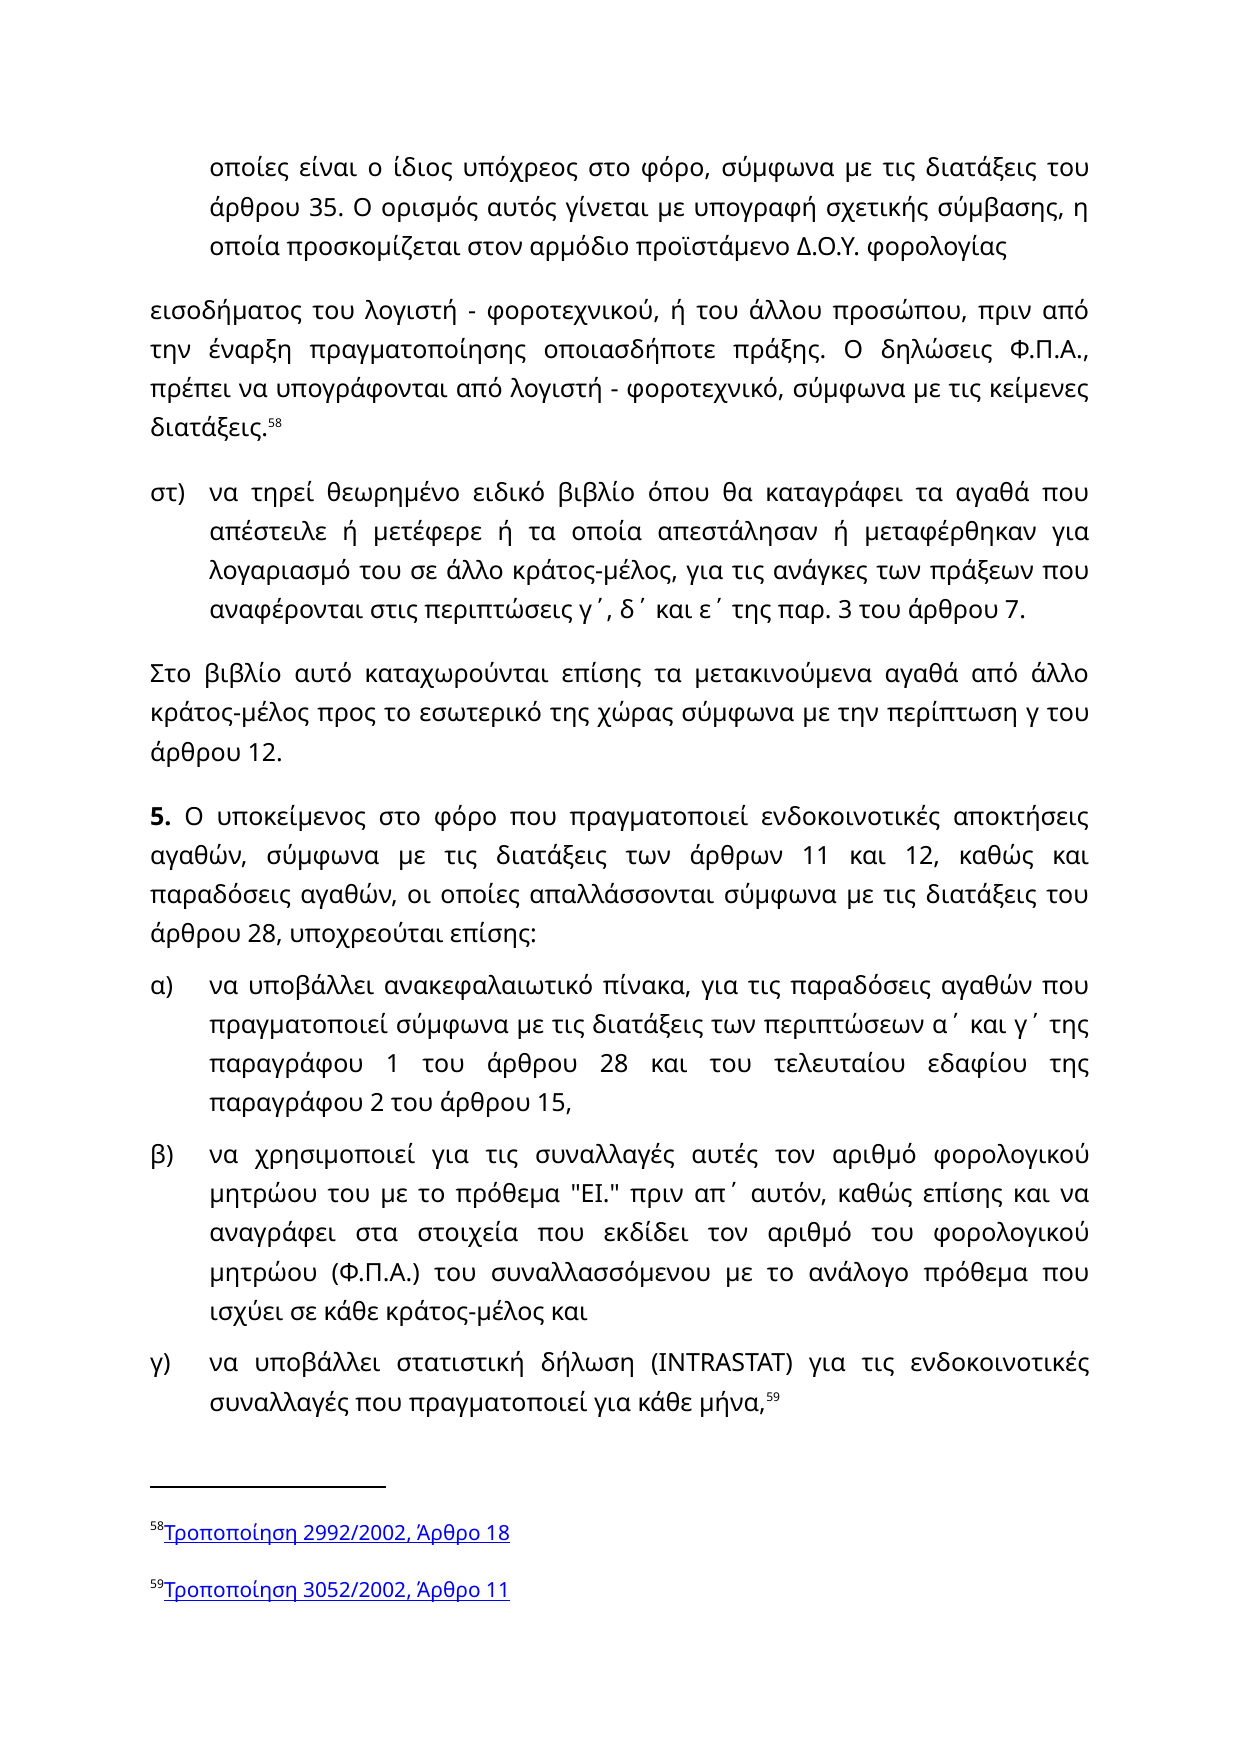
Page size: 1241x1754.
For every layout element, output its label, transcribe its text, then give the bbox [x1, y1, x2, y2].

list γ) να υποβάλλει στατιστική δήλωση (INTRASTAT) για τις ενδοκοινοτικές συναλλαγές που πραγματοποιεί για κάθε μήνα, [150, 1345, 1090, 1418]
text Τροποποίηση 2992/2002, Άρθρο 18 [150, 1518, 1090, 1546]
list α) να υποβάλλει ανακεφαλαιωτικό πίνακα, για τις παραδόσεις αγαθών που πραγματοποιεί σύμφωνα με τις διατάξεις των περιπτώσεων α΄ και γ΄ της παραγράφου 1 του άρθρου 28 και του τελευταίου εδαφίου της παραγράφου 2 του άρθρου 15, [150, 967, 1090, 1119]
list οποίες είναι ο ίδιος υπόχρεος στο φόρο, σύμφωνα με τις διατάξεις του άρθρου 35. Ο ορισμός αυτός γίνεται με υπογραφή σχετικής σύμβασης, η οποία προσκομίζεται στον αρμόδιο προϊστάμενο Δ.Ο.Υ. φορολογίας [150, 150, 1090, 262]
list β) να χρησιμοποιεί για τις συναλλαγές αυτές τον αριθμό φορολογικού μητρώου του με το πρόθεμα "ΕΙ." πριν απ΄ αυτόν, καθώς επίσης και να αναγράφει στα στοιχεία που εκδίδει τον αριθμό του φορολογικού μητρώου (Φ.Π.Α.) του συναλλασσόμενου με το ανάλογο πρόθεμα που ισχύει σε κάθε κράτος-μέλος και [150, 1137, 1090, 1327]
text 5. Ο υποκείμενος στο φόρο που πραγματοποιεί ενδοκοινοτικές αποκτήσεις αγαθών, σύμφωνα με τις διατάξεις των άρθρων 11 και 12, καθώς και παραδόσεις αγαθών, οι οποίες απαλλάσσονται σύμφωνα με τις διατάξεις του άρθρου 28, υποχρεούται επίσης: [150, 798, 1090, 950]
text Τροποποίηση 3052/2002, Άρθρο 11 [150, 1576, 1090, 1604]
list στ) να τηρεί θεωρημένο ειδικό βιβλίο όπου θα καταγράφει τα αγαθά που απέστειλε ή μετέφερε ή τα οποία απεστάλησαν ή μεταφέρθηκαν για λογαριασμό του σε άλλο κράτος-μέλος, για τις ανάγκες των πράξεων που αναφέρονται στις περιπτώσεις γ΄, δ΄ και ε΄ της παρ. 3 του άρθρου 7. [150, 474, 1090, 626]
text Στο βιβλίο αυτό καταχωρούνται επίσης τα μετακινούμενα αγαθά από άλλο κράτος-μέλος προς το εσωτερικό της χώρας σύμφωνα με την περίπτωση γ του άρθρου 12. [150, 656, 1090, 768]
text εισοδήματος του λογιστή - φοροτεχνικού, ή του άλλου προσώπου, πριν από την έναρξη πραγματοποίησης οποιασδήποτε πράξης. Ο δηλώσεις Φ.Π.Α., πρέπει να υπογράφονται από λογιστή - φοροτεχνικό, σύμφωνα με τις κείμενες διατάξεις. [150, 292, 1090, 444]
